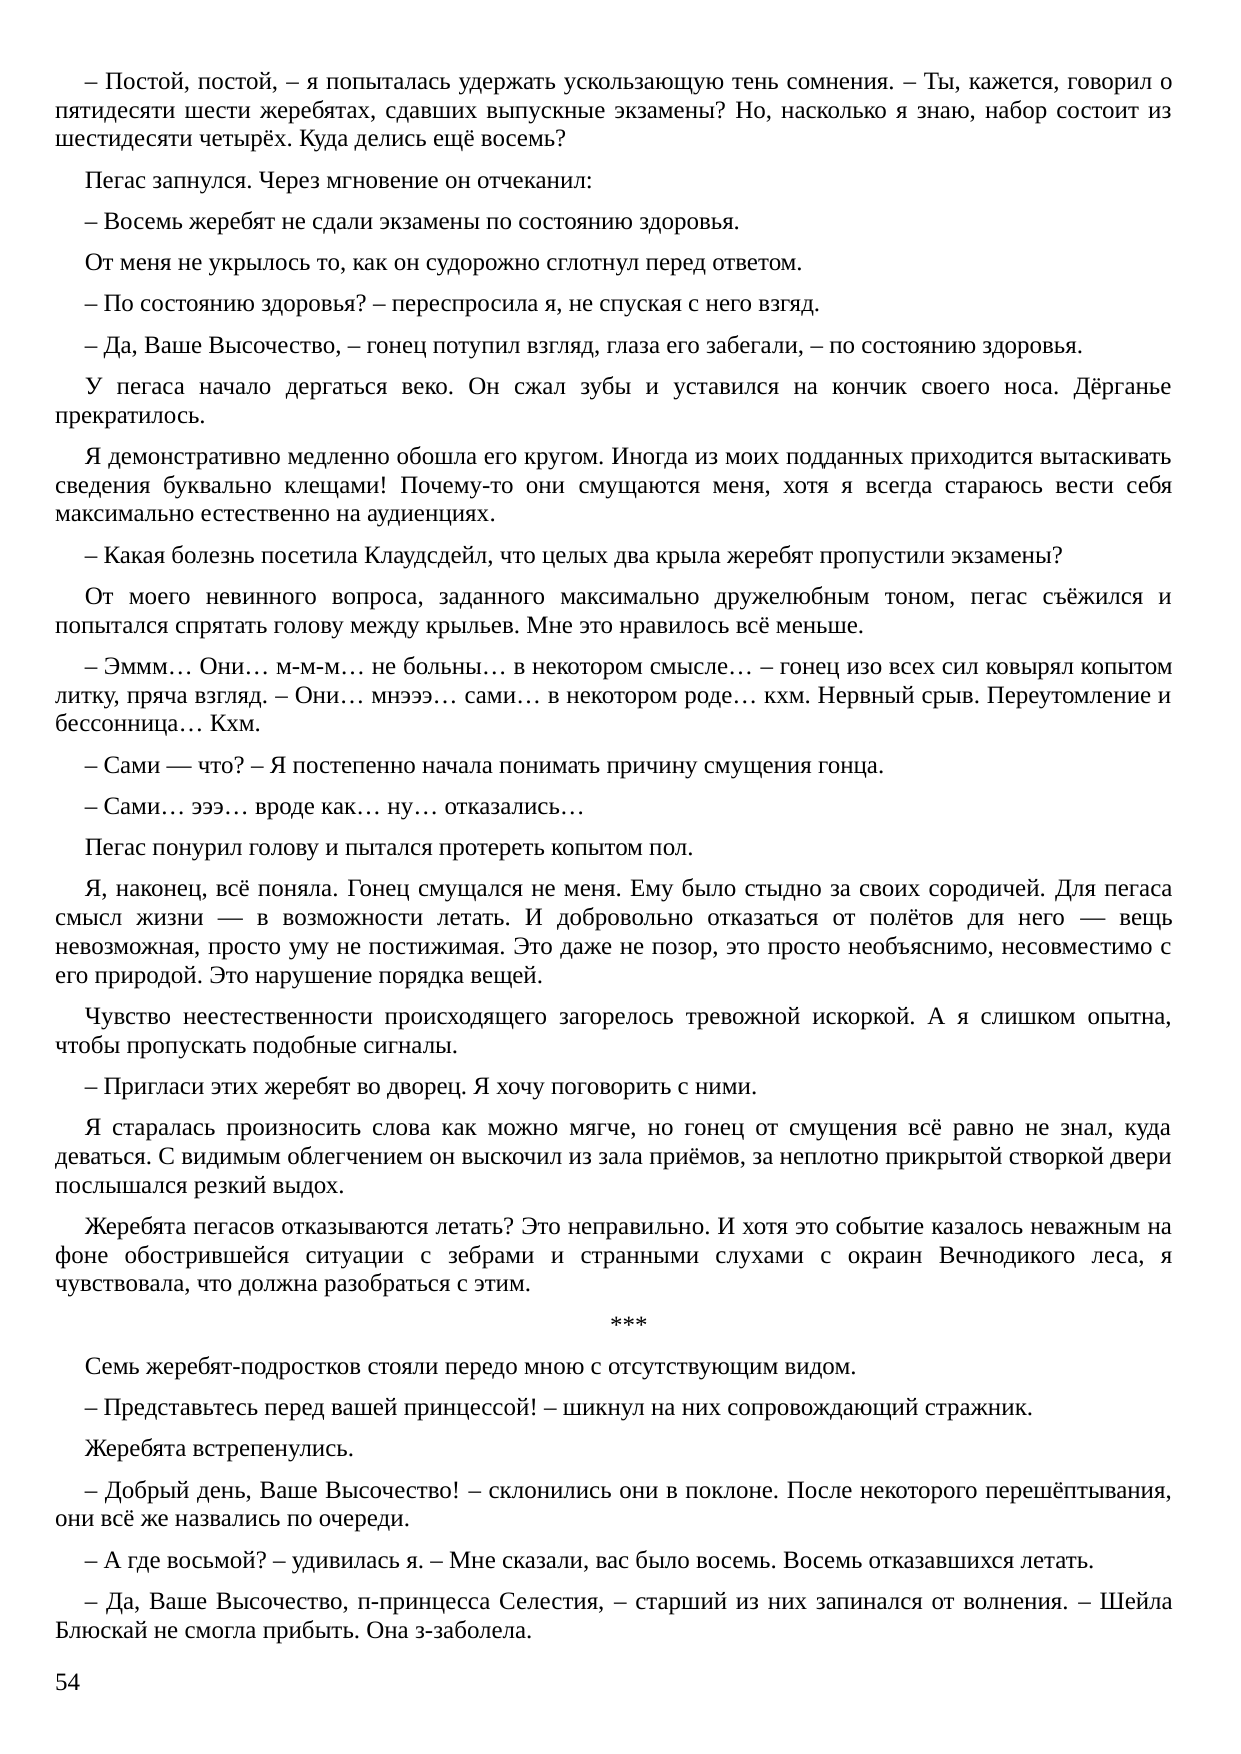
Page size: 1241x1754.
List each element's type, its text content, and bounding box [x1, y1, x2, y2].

text – Эммм… Они… м-м-м… не больны… в некотором смысле… – гонец изо всех сил ковырял копытом литку, пряча взгляд. – Они… мнэээ… сами… в некотором роде… кхм. Нервный срыв. Переутомление и бессонница… Кхм. [55, 651, 1173, 737]
text Семь жеребят-подростков стояли передо мною с отсутствующим видом. [55, 1351, 1173, 1380]
text Жеребята пегасов отказываются летать? Это неправильно. И хотя это событие казалось неважным на фоне обострившейся ситуации с зебрами и странными слухами с окраин Вечнодикого леса, я чувствовала, что должна разобраться с этим. [55, 1211, 1173, 1297]
text Чувство неестественности происходящего загорелось тревожной искоркой. А я слишком опытна, чтобы пропускать подобные сигналы. [55, 1001, 1173, 1058]
text – Представьтесь перед вашей принцессой! – шикнул на них сопровождающий стражник. [55, 1392, 1173, 1421]
text – По состоянию здоровья? – переспросила я, не спуская с него взгяд. [55, 288, 1173, 317]
text – А где восьмой? – удивилась я. – Мне сказали, вас было восемь. Восемь отказавшихся летать. [55, 1545, 1173, 1573]
text – Пригласи этих жеребят во дворец. Я хочу поговорить с ними. [55, 1071, 1173, 1100]
text Я демонстративно медленно обошла его кругом. Иногда из моих подданных приходится вытаскивать сведения буквально клещами! Почему-то они смущаются меня, хотя я всегда стараюсь вести себя максимально естественно на аудиенциях. [55, 441, 1173, 527]
text У пегаса начало дергаться веко. Он сжал зубы и уставился на кончик своего носа. Дёрганье прекратилось. [55, 371, 1173, 428]
text *** [55, 1310, 1173, 1338]
text От моего невинного вопроса, заданного максимально дружелюбным тоном, пегас съёжился и попытался спрятать голову между крыльев. Мне это нравилось всё меньше. [55, 581, 1173, 638]
text – Восемь жеребят не сдали экзамены по состоянию здоровья. [55, 206, 1173, 235]
text Жеребята встрепенулись. [55, 1433, 1173, 1462]
text – Да, Ваше Высочество, п-принцесса Селестия, – старший из них запинался от волнения. – Шейла Блюскай не смогла прибыть. Она з-заболела. [55, 1586, 1173, 1643]
text Пегас запнулся. Через мгновение он отчеканил: [55, 165, 1173, 193]
text Пегас понурил голову и пытался протереть копытом пол. [55, 832, 1173, 861]
text – Сами… эээ… вроде как… ну… отказались… [55, 791, 1173, 820]
text – Добрый день, Ваше Высочество! – склонились они в поклоне. После некоторого перешёптывания, они всё же назвались по очереди. [55, 1475, 1173, 1532]
text Я старалась произносить слова как можно мягче, но гонец от смущения всё равно не знал, куда деваться. С видимым облегчением он выскочил из зала приёмов, за неплотно прикрытой створкой двери послышался резкий выдох. [55, 1112, 1173, 1198]
text От меня не укрылось то, как он судорожно сглотнул перед ответом. [55, 247, 1173, 276]
text Я, наконец, всё поняла. Гонец смущался не меня. Ему было стыдно за своих сородичей. Для пегаса смысл жизни — в возможности летать. И добровольно отказаться от полётов для него — вещь невозможная, просто уму не постижимая. Это даже не позор, это просто необъяснимо, несовместимо с его природой. Это нарушение порядка вещей. [55, 873, 1173, 988]
text – Постой, постой, – я попыталась удержать ускользающую тень сомнения. – Ты, кажется, говорил о пятидесяти шести жеребятах, сдавших выпускные экзамены? Но, насколько я знаю, набор состоит из шестидесяти четырёх. Куда делись ещё восемь? [55, 66, 1173, 152]
text – Сами — что? – Я постепенно начала понимать причину смущения гонца. [55, 750, 1173, 778]
text – Да, Ваше Высочество, – гонец потупил взгляд, глаза его забегали, – по состоянию здоровья. [55, 330, 1173, 358]
text – Какая болезнь посетила Клаудсдейл, что целых два крыла жеребят пропустили экзамены? [55, 540, 1173, 568]
